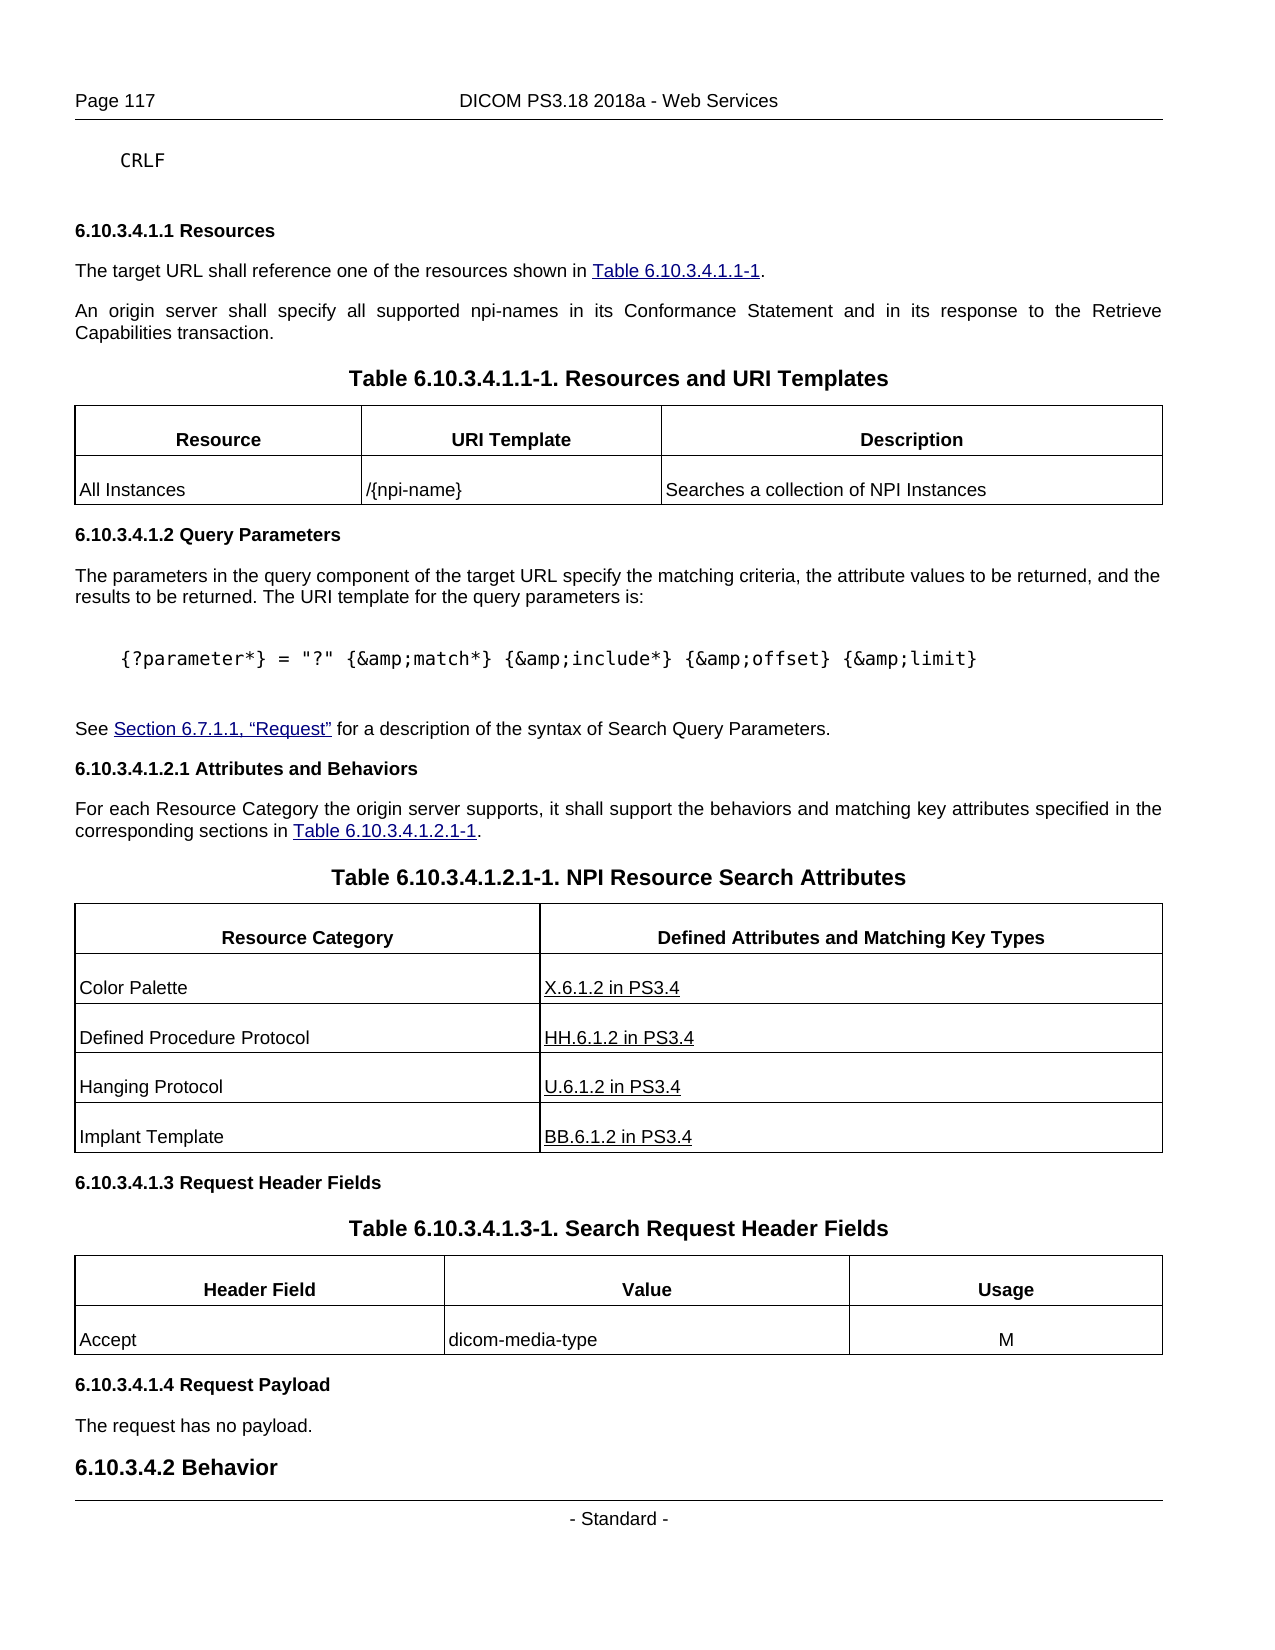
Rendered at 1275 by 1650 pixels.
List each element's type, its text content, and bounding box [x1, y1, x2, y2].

table_cell HH.6.1.2 in PS3.4 [541, 1004, 1162, 1052]
table_header Resource [76, 406, 361, 455]
text Table 6.10.3.4.1.2.1-1. NPI Resource Search Attributes [75, 864, 1162, 890]
text The request has no payload. [75, 1414, 1162, 1436]
table_header Usage [850, 1256, 1162, 1304]
table_header URI Template [362, 406, 661, 455]
table_cell M [850, 1306, 1162, 1354]
table_cell U.6.1.2 in PS3.4 [541, 1053, 1162, 1102]
text The target URL shall reference one of the resources shown in Table 6.10.3.4.1.1-1. [75, 260, 1162, 281]
text {?parameter*} = "?" {&amp;match*} {&amp;include*} {&amp;offset} {&amp;limit} [75, 626, 1162, 699]
table_cell Color Palette [76, 954, 539, 1003]
table_header Defined Attributes and Matching Key Types [541, 904, 1162, 953]
table_cell Searches a collection of NPI Instances [662, 456, 1162, 504]
text 6.10.3.4.1.1 Resources [75, 219, 1162, 241]
table_header Header Field [76, 1256, 444, 1304]
table_cell Implant Template [76, 1103, 539, 1152]
text 6.10.3.4.1.2.1 Attributes and Behaviors [75, 758, 1162, 779]
table_cell BB.6.1.2 in PS3.4 [541, 1103, 1162, 1152]
table_cell Accept [76, 1306, 444, 1354]
text Table 6.10.3.4.1.1-1. Resources and URI Templates [75, 366, 1162, 391]
text 6.10.3.4.1.2 Query Parameters [75, 524, 1162, 546]
table_cell X.6.1.2 in PS3.4 [541, 954, 1162, 1003]
text CRLF [75, 150, 1162, 201]
text An origin server shall specify all supported npi-names in its Conformance Statement and in its response to the Retrieve Capabilities transaction. [75, 300, 1162, 343]
table_cell dicom-media-type [445, 1306, 849, 1354]
table_cell Hanging Protocol [76, 1053, 539, 1102]
text 6.10.3.4.1.3 Request Header Fields [75, 1171, 1162, 1193]
text 6.10.3.4.2 Behavior [75, 1455, 1162, 1481]
table_header Resource Category [76, 904, 539, 953]
text See Section 6.7.1.1, “Request” for a description of the syntax of Search Query Parameters. [75, 718, 1162, 739]
text 6.10.3.4.1.4 Request Payload [75, 1374, 1162, 1396]
table_cell /{npi-name} [362, 456, 661, 504]
table_header Description [662, 406, 1162, 455]
text Table 6.10.3.4.1.3-1. Search Request Header Fields [75, 1216, 1162, 1241]
table_cell Defined Procedure Protocol [76, 1004, 539, 1052]
table_cell All Instances [76, 456, 361, 504]
table_header Value [445, 1256, 849, 1304]
text For each Resource Category the origin server supports, it shall support the behaviors and matching key attributes specified in the corresponding sections in Table 6.10.3.4.1.2.1-1. [75, 798, 1162, 841]
text The parameters in the query component of the target URL specify the matching criteria, the attribute values to be returned, and the results to be returned. The URI template for the query parameters is: [75, 564, 1162, 608]
